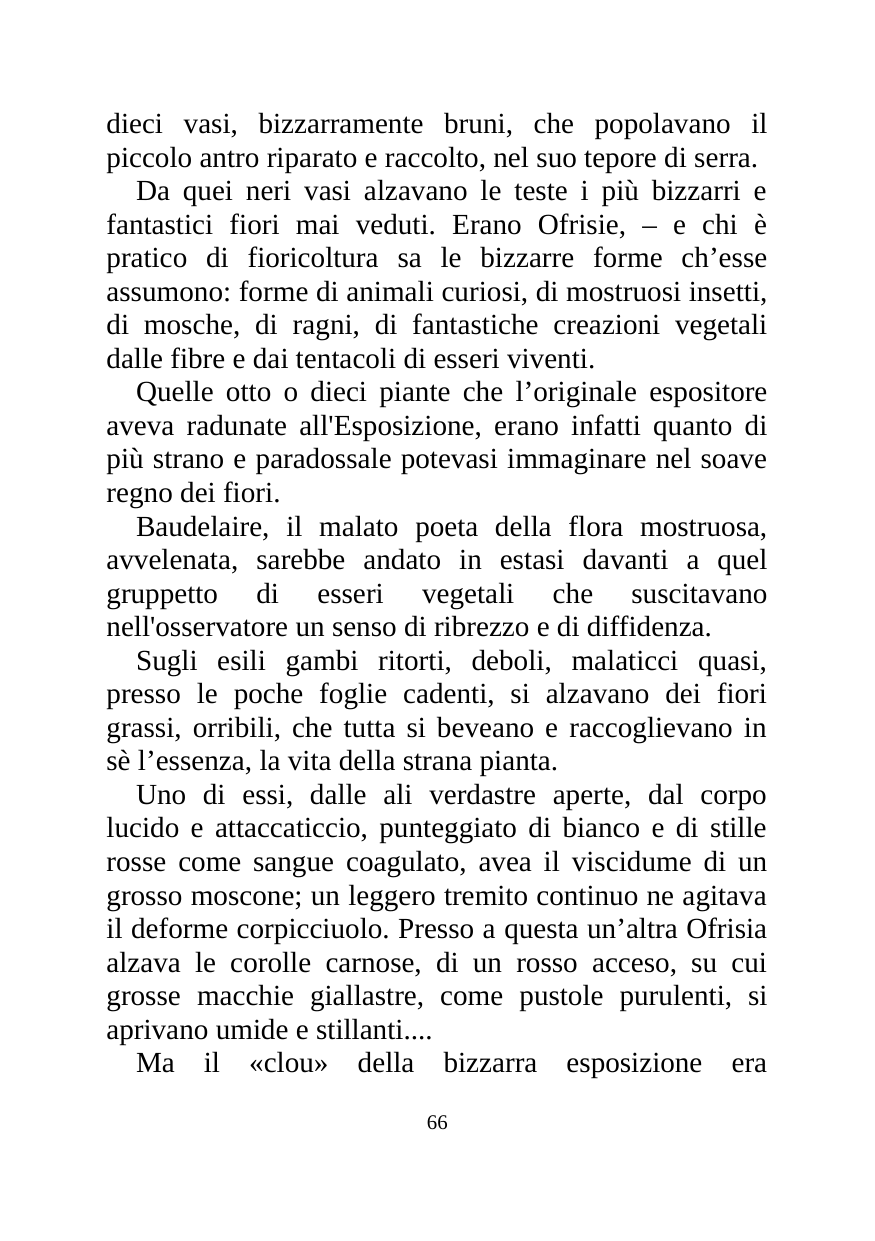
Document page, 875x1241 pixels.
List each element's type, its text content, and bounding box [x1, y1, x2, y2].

text Uno di essi, dalle ali verdastre aperte, dal corpo lucido e attaccaticcio, punteggiato di bianco e di stille rosse come sangue coagulato, avea il viscidume di un grosso moscone; un leggero tremito continuo ne agitava il deforme corpicciuolo. Presso a questa un’altra Ofrisia alzava le corolle carnose, di un rosso acceso, su cui grosse macchie giallastre, come pustole purulenti, si aprivano umide e stillanti.... [106, 777, 768, 1045]
text Quelle otto o dieci piante che l’originale espositore aveva radunate all'Esposizione, erano infatti quanto di più strano e paradossale potevasi immaginare nel soave regno dei fiori. [106, 374, 768, 509]
text Da quei neri vasi alzavano le teste i più bizzarri e fantastici fiori mai veduti. Erano Ofrisie, – e chi è pratico di fioricoltura sa le bizzarre forme ch’esse assumono: forme di animali curiosi, di mostruosi insetti, di mosche, di ragni, di fantastiche creazioni vegetali dalle fibre e dai tentacoli di esseri viventi. [106, 173, 768, 374]
text Baudelaire, il malato poeta della flora mostruosa, avvelenata, sarebbe andato in estasi davanti a quel gruppetto di esseri vegetali che suscitavano nell'osservatore un senso di ribrezzo e di diffidenza. [106, 509, 768, 643]
text dieci vasi, bizzarramente bruni, che popolavano il piccolo antro riparato e raccolto, nel suo tepore di serra. [106, 106, 768, 173]
text Sugli esili gambi ritorti, deboli, malaticci quasi, presso le poche foglie cadenti, si alzavano dei fiori grassi, orribili, che tutta si beveano e raccoglievano in sè l’essenza, la vita della strana pianta. [106, 643, 768, 777]
text Ma il «clou» della bizzarra esposizione era [106, 1045, 768, 1079]
